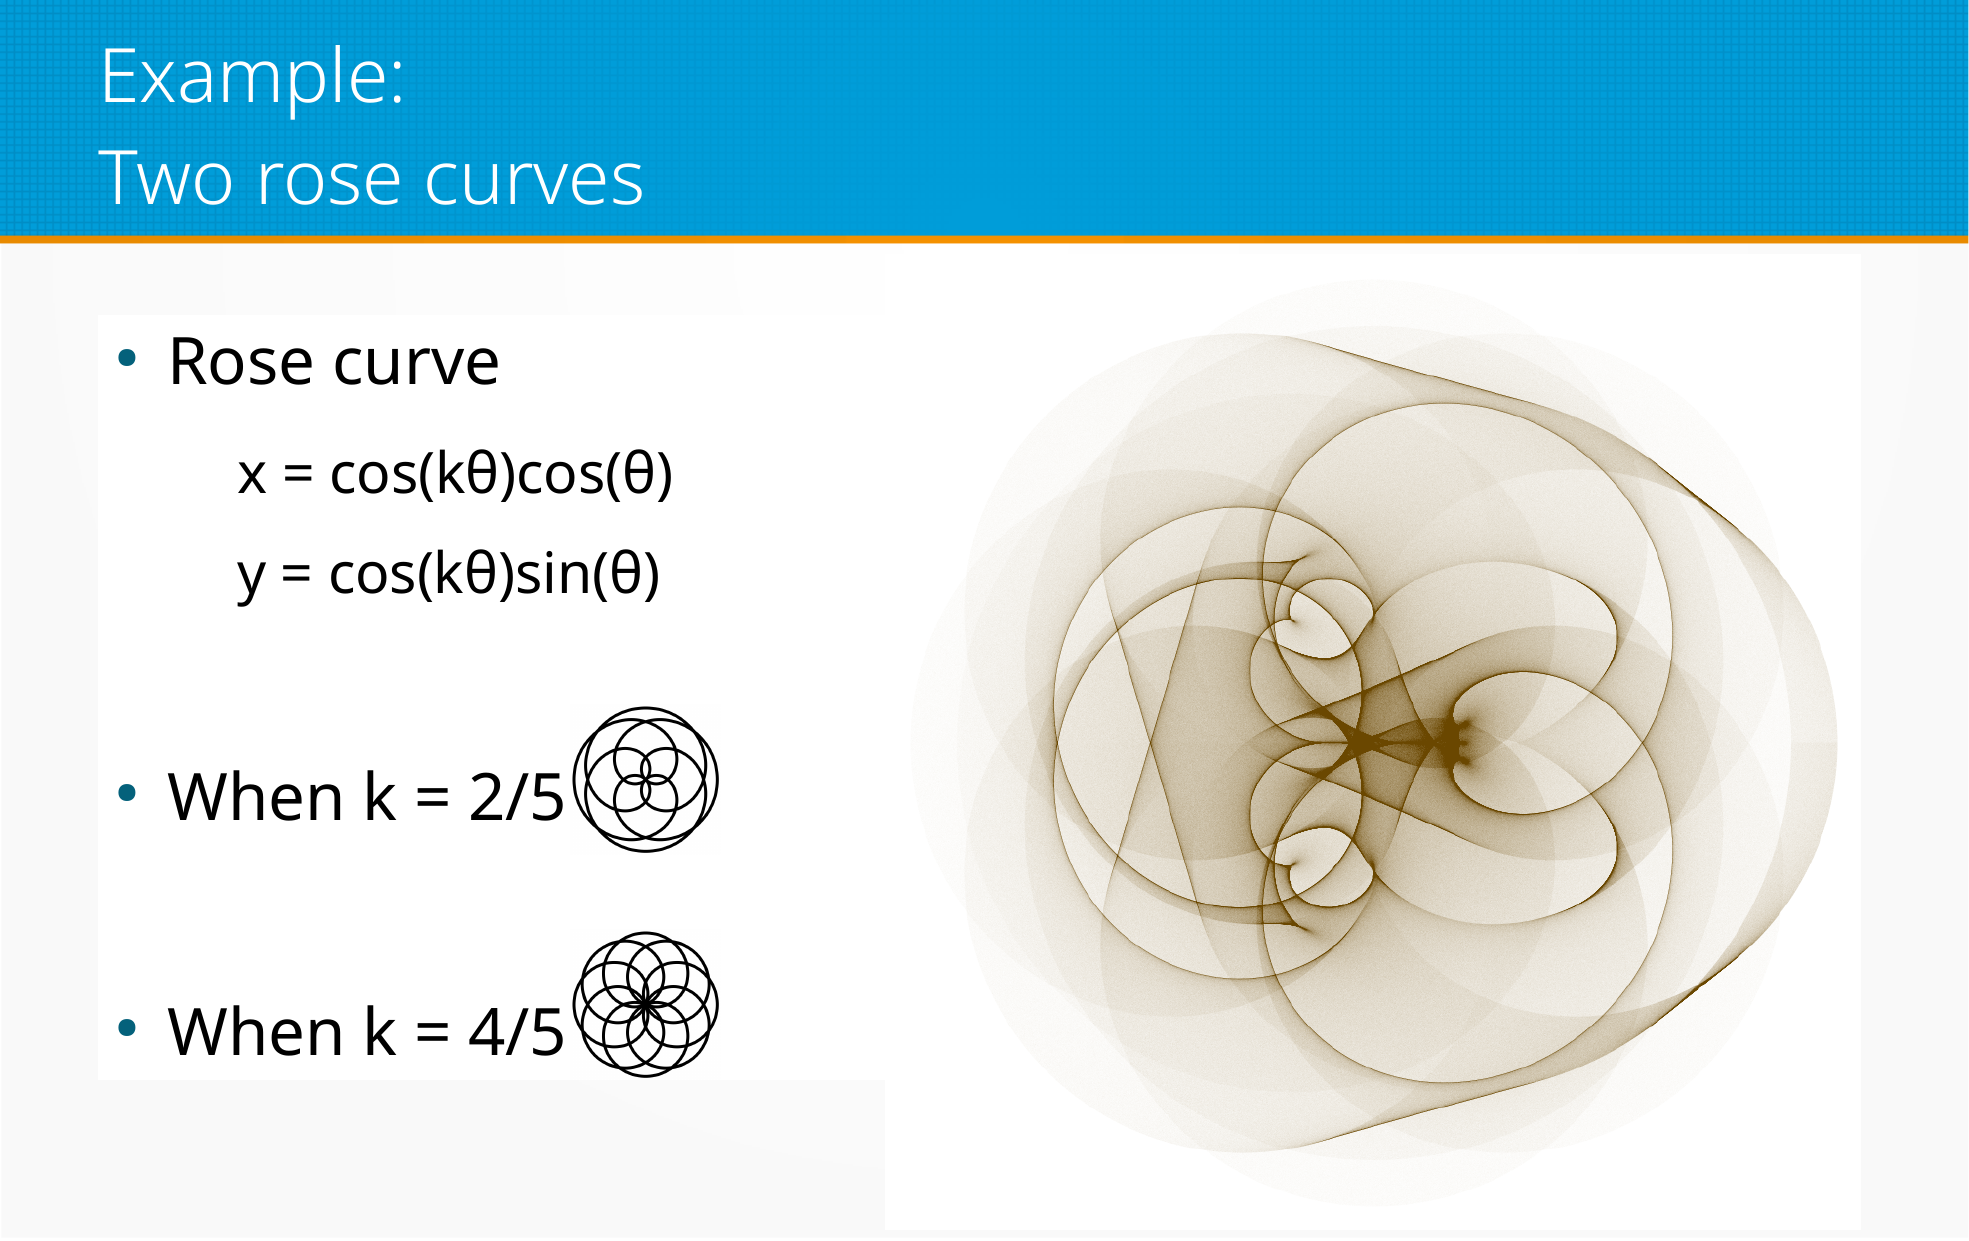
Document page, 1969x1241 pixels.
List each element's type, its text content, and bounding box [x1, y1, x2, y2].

title Example: Two rose curves [98, 19, 1870, 227]
picture [0, 236, 1969, 1241]
list Rose curve x = cos(kθ)cos(θ) y = cos(kθ)sin(θ) When k = 2/5: When k = 4/5: [98, 314, 885, 1080]
